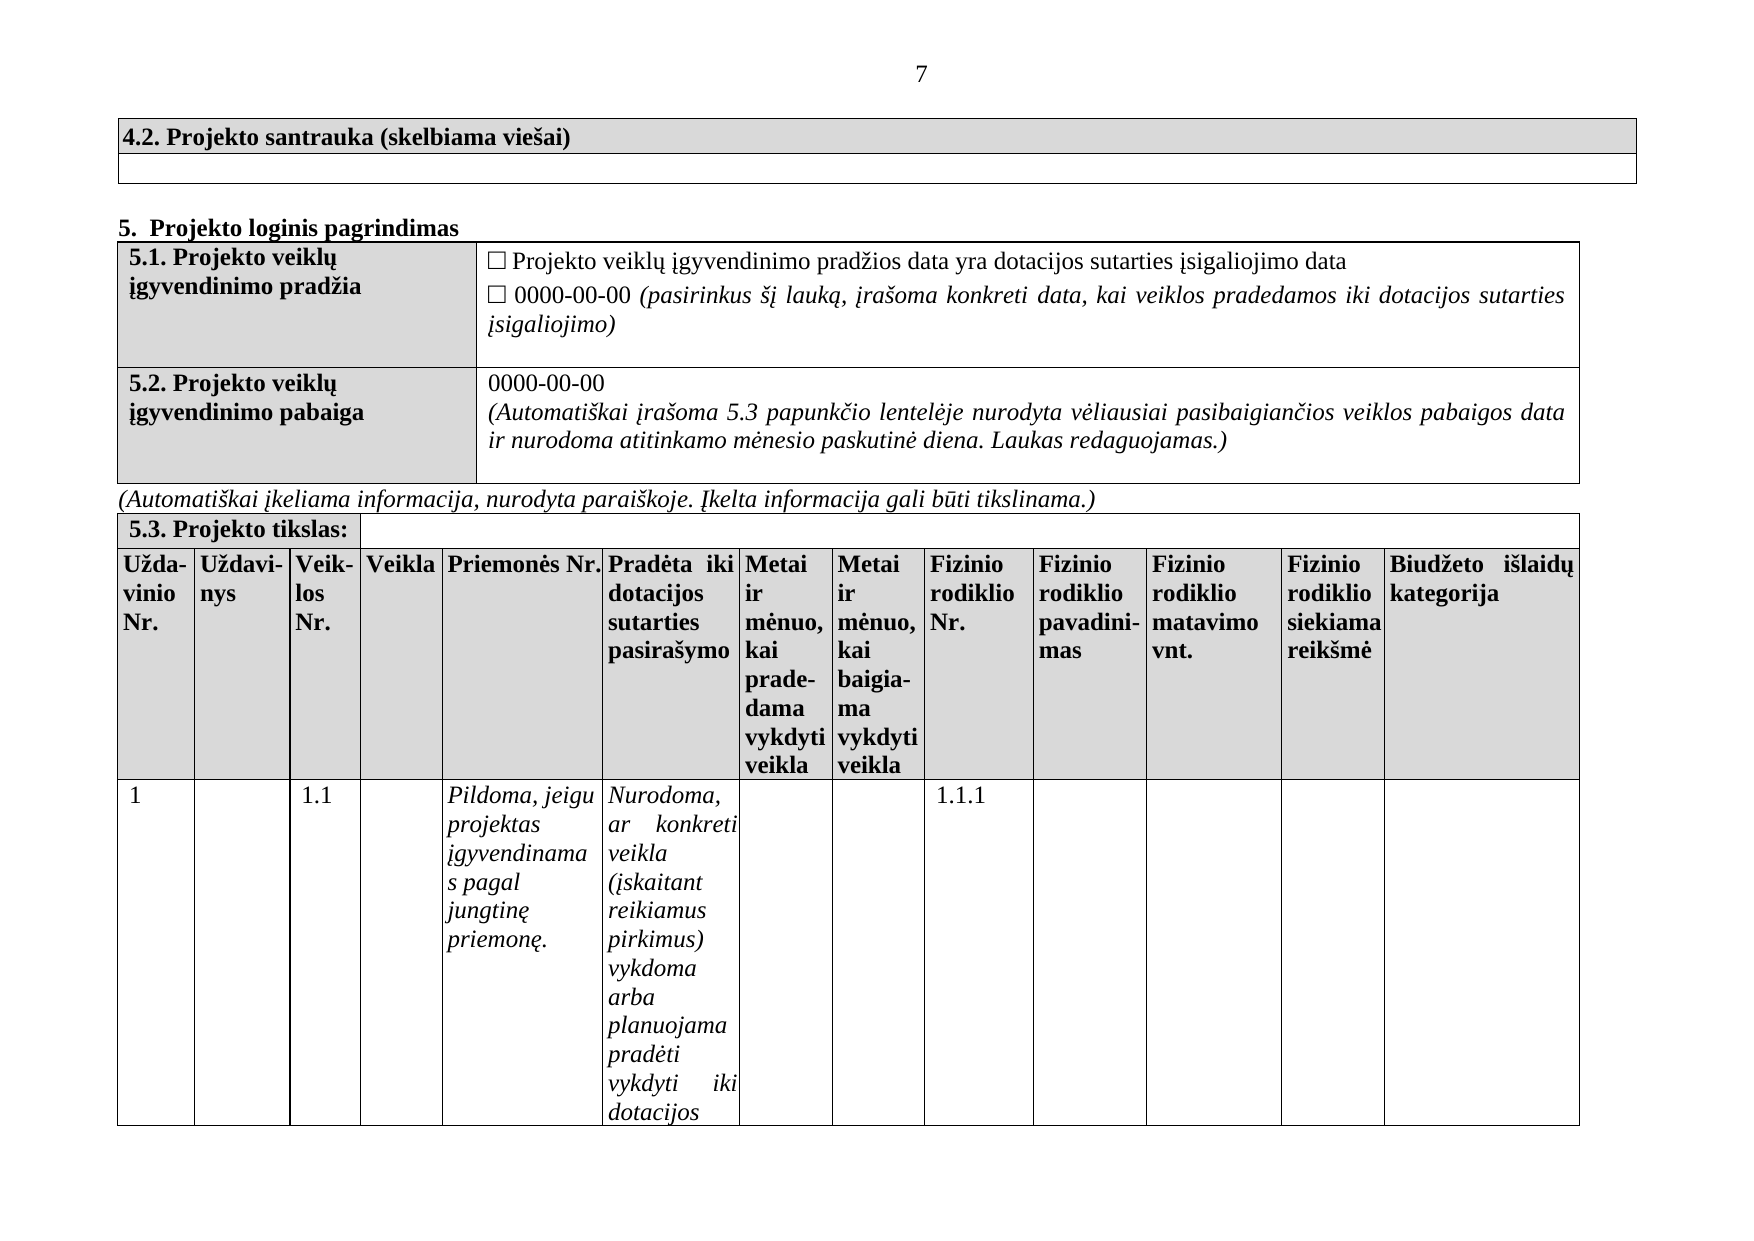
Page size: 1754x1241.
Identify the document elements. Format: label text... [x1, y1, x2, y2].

table_cell Pradėta iki dotacijos sutarties pasirašymo [603, 549, 739, 779]
table_cell 0000-00-00 (Automatiškai įrašoma 5.3 papunkčio lentelėje nurodyta vėliausiai pasibaigiančios veiklos pabaigos data ir nurodoma atitinkamo mėnesio paskutinė diena. Laukas redaguojamas.) [477, 368, 1579, 483]
table_cell Biudžeto išlaidų kategorija [1385, 549, 1579, 779]
table_cell Užda- vinio Nr. [118, 549, 194, 779]
table_cell 5.2. Projekto veiklų įgyvendinimo pabaiga [118, 368, 476, 483]
table_cell [119, 154, 1636, 183]
table_header [361, 514, 1579, 548]
table_cell Fizinio rodiklio matavimo vnt. [1147, 549, 1281, 779]
table_cell [1385, 780, 1579, 1125]
table_cell Fizinio rodiklio siekiama reikšmė [1282, 549, 1384, 779]
table_cell 1.1 [291, 780, 360, 1125]
table_cell [833, 780, 924, 1125]
table_cell Nurodoma, ar konkreti veikla (įskaitant reikiamus pirkimus) vykdoma arba planuojama pradėti vykdyti iki dotacijos [603, 780, 739, 1125]
table_header □ Projekto veiklų įgyvendinimo pradžios data yra dotacijos sutarties įsigaliojimo data □ 0000-00-00 (pasirinkus šį lauką, įrašoma konkreti data, kai veiklos pradedamos iki dotacijos sutarties įsigaliojimo) [477, 243, 1579, 367]
table_cell Fizinio rodiklio pavadini-mas [1034, 549, 1146, 779]
table_cell [740, 780, 832, 1125]
table_cell [195, 780, 289, 1125]
table_cell [1034, 780, 1146, 1125]
text 5. Projekto loginis pagrindimas [118, 213, 1636, 241]
table_cell [1147, 780, 1281, 1125]
table_header 5.1. Projekto veiklų įgyvendinimo pradžia [118, 243, 476, 367]
table_cell Metai ir mėnuo, kai prade-dama vykdyti veikla [740, 549, 832, 779]
table_cell Fizinio rodiklio Nr. [925, 549, 1033, 779]
table_cell Uždavi-nys [195, 549, 289, 779]
table_header 5.3. Projekto tikslas: [118, 514, 360, 548]
table_cell [1282, 780, 1384, 1125]
table_cell Pildoma, jeigu projektas įgyvendinamas pagal jungtinę priemonę. [443, 780, 602, 1125]
table_cell 4.2. Projekto santrauka (skelbiama viešai) [119, 119, 1636, 153]
table_cell 1.1.1 [925, 780, 1033, 1125]
table_cell Metai ir mėnuo, kai baigia-ma vykdyti veikla [833, 549, 924, 779]
table_cell Veikla [361, 549, 442, 779]
table_cell 1 [118, 780, 194, 1125]
table_cell [361, 780, 442, 1125]
text (Automatiškai įkeliama informacija, nurodyta paraiškoje. Įkelta informacija gali būti tikslinama.) [118, 484, 1636, 513]
table_cell Priemonės Nr. [443, 549, 602, 779]
table_cell Veik-los Nr. [291, 549, 360, 779]
